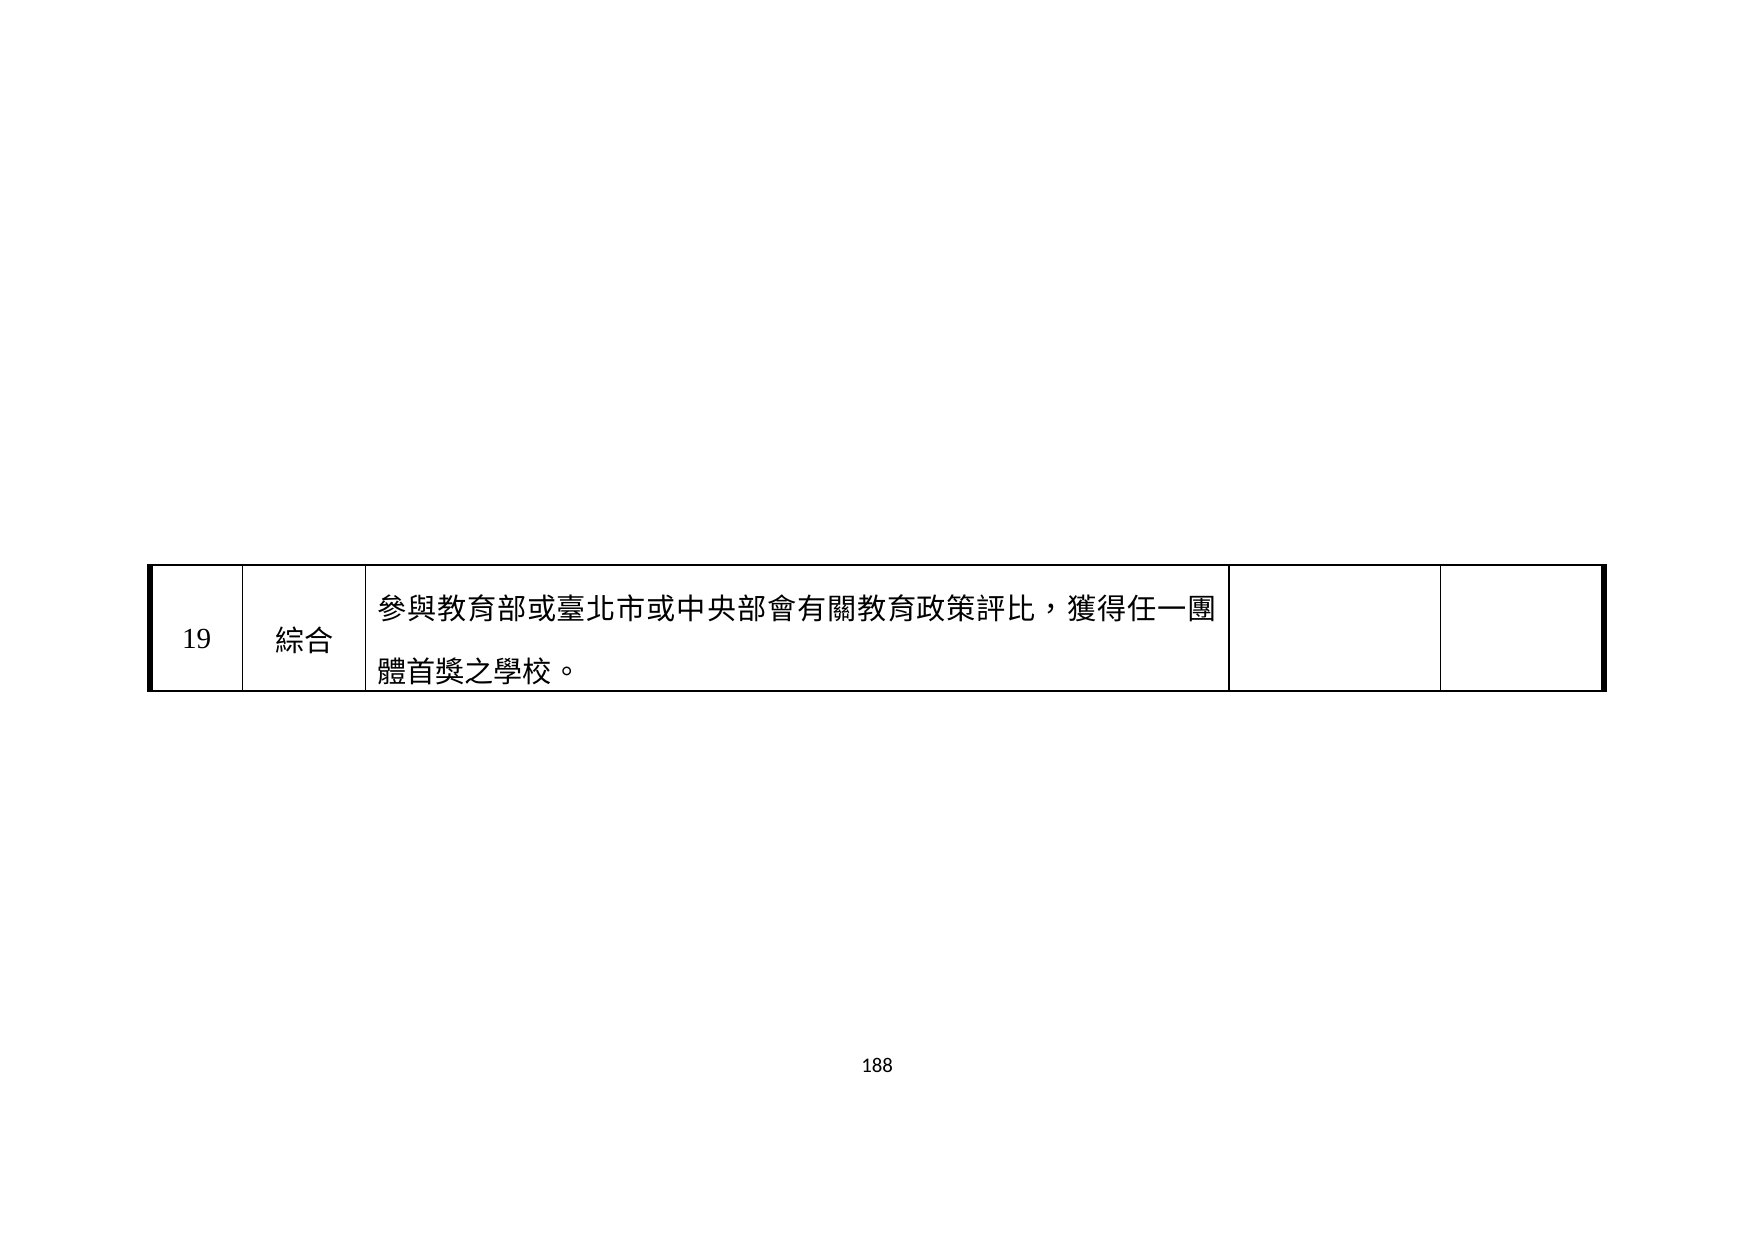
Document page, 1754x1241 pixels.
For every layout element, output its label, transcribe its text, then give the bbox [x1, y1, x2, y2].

table_cell 19 [153, 566, 242, 690]
table_cell 參與教育部或臺北市或中央部會有關教育政策評比，獲得任一團體首獎之學校。 [366, 566, 1228, 690]
table_cell [1230, 566, 1440, 690]
table_cell 綜合 [243, 566, 365, 690]
table_cell [1441, 566, 1601, 690]
